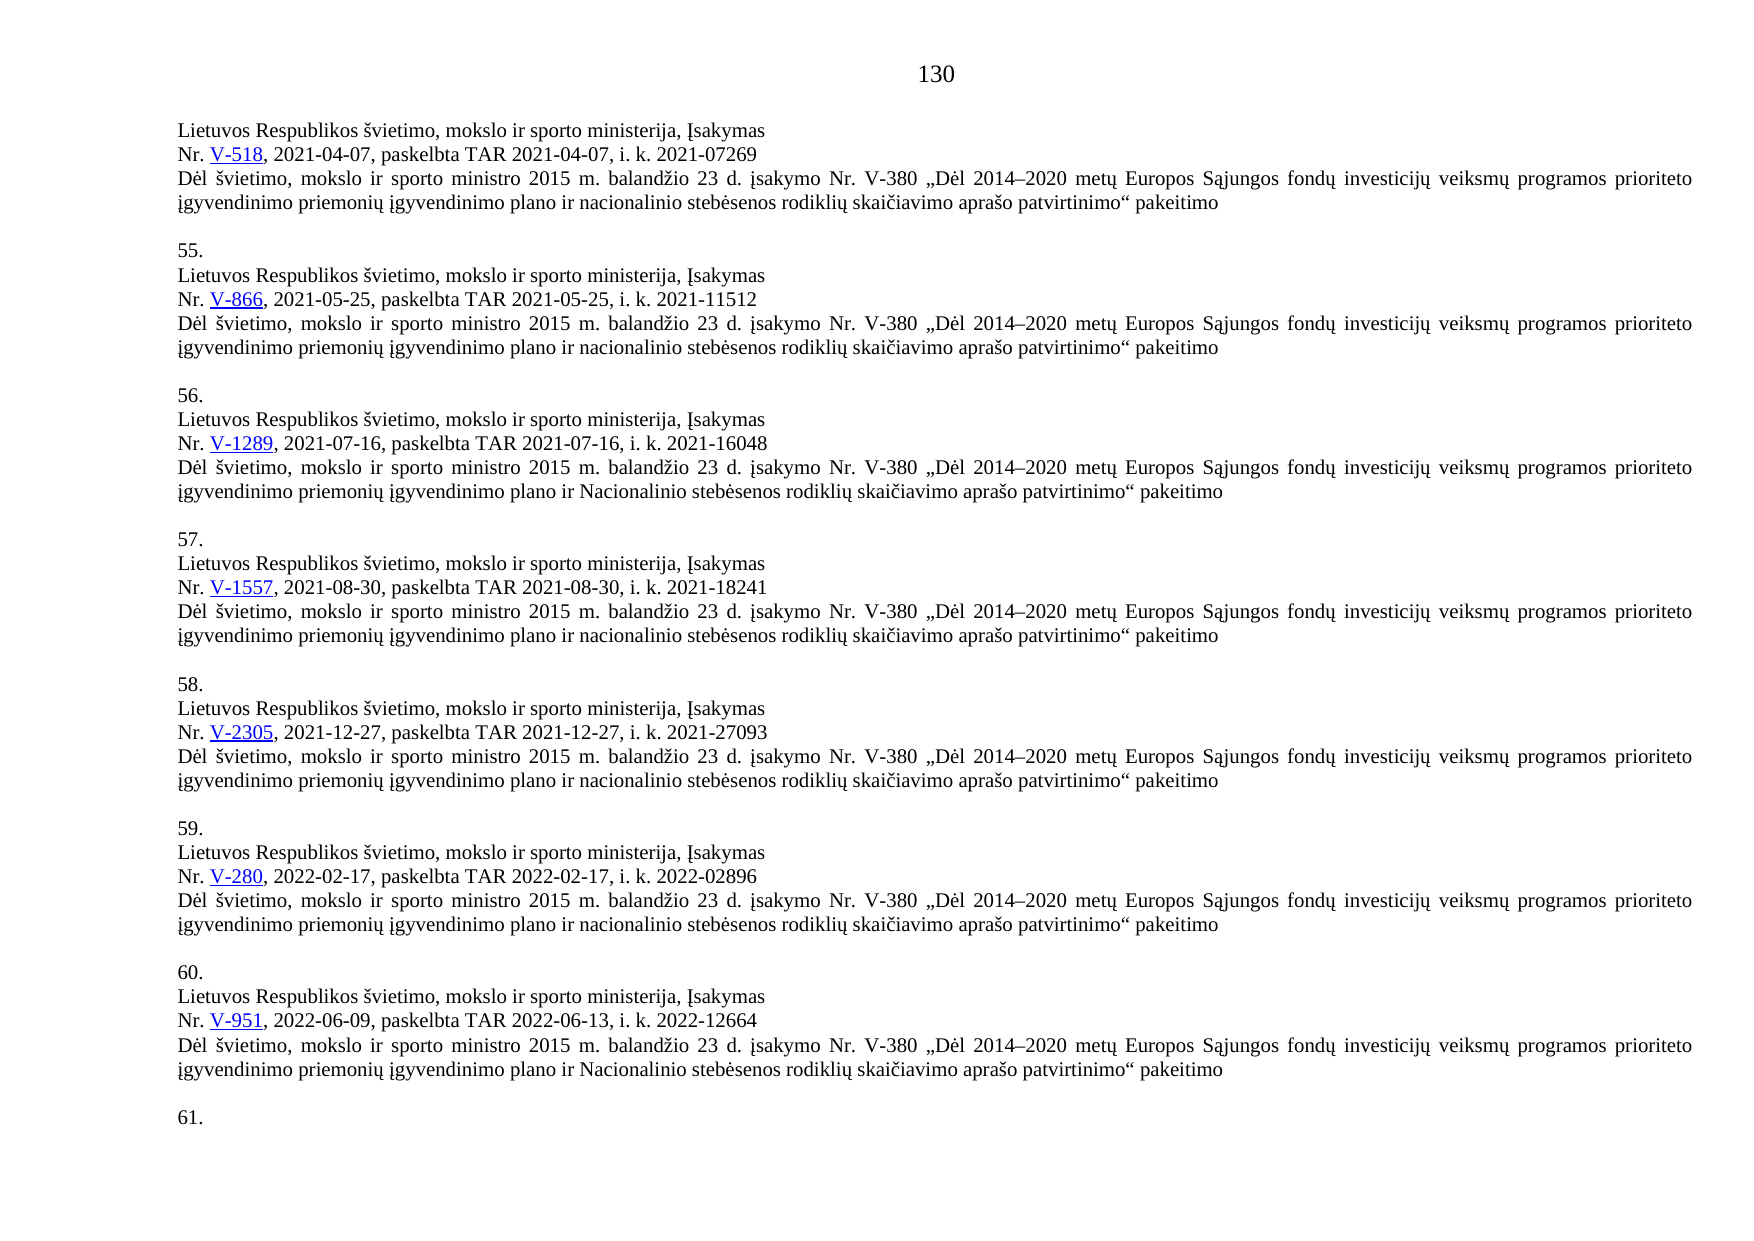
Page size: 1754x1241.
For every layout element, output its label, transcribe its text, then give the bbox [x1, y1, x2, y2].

text Dėl švietimo, mokslo ir sporto ministro 2015 m. balandžio 23 d. įsakymo Nr. V-380 „Dėl 2014–2020 metų Europos Sąjungos fondų investicijų veiksmų programos prioriteto įgyvendinimo priemonių įgyvendinimo plano ir nacionalinio stebėsenos rodiklių skaičiavimo aprašo patvirtinimo“ pakeitimo [177, 599, 1695, 647]
text Nr. V-1557, 2021-08-30, paskelbta TAR 2021-08-30, i. k. 2021-18241 [177, 575, 1695, 599]
text Lietuvos Respublikos švietimo, mokslo ir sporto ministerija, Įsakymas [177, 696, 1695, 720]
text Dėl švietimo, mokslo ir sporto ministro 2015 m. balandžio 23 d. įsakymo Nr. V-380 „Dėl 2014–2020 metų Europos Sąjungos fondų investicijų veiksmų programos prioriteto įgyvendinimo priemonių įgyvendinimo plano ir nacionalinio stebėsenos rodiklių skaičiavimo aprašo patvirtinimo“ pakeitimo [177, 888, 1695, 936]
text Nr. V-951, 2022-06-09, paskelbta TAR 2022-06-13, i. k. 2022-12664 [177, 1008, 1695, 1032]
text 60. [177, 960, 1695, 984]
text Dėl švietimo, mokslo ir sporto ministro 2015 m. balandžio 23 d. įsakymo Nr. V-380 „Dėl 2014–2020 metų Europos Sąjungos fondų investicijų veiksmų programos prioriteto įgyvendinimo priemonių įgyvendinimo plano ir nacionalinio stebėsenos rodiklių skaičiavimo aprašo patvirtinimo“ pakeitimo [177, 166, 1695, 214]
text 55. [177, 238, 1695, 262]
text Nr. V-1289, 2021-07-16, paskelbta TAR 2021-07-16, i. k. 2021-16048 [177, 431, 1695, 455]
text Lietuvos Respublikos švietimo, mokslo ir sporto ministerija, Įsakymas [177, 262, 1695, 287]
text Dėl švietimo, mokslo ir sporto ministro 2015 m. balandžio 23 d. įsakymo Nr. V-380 „Dėl 2014–2020 metų Europos Sąjungos fondų investicijų veiksmų programos prioriteto įgyvendinimo priemonių įgyvendinimo plano ir nacionalinio stebėsenos rodiklių skaičiavimo aprašo patvirtinimo“ pakeitimo [177, 744, 1695, 792]
text 56. [177, 383, 1695, 407]
text Nr. V-280, 2022-02-17, paskelbta TAR 2022-02-17, i. k. 2022-02896 [177, 864, 1695, 888]
text Lietuvos Respublikos švietimo, mokslo ir sporto ministerija, Įsakymas [177, 407, 1695, 431]
text 61. [177, 1105, 1695, 1129]
text Nr. V-2305, 2021-12-27, paskelbta TAR 2021-12-27, i. k. 2021-27093 [177, 720, 1695, 744]
text Nr. V-518, 2021-04-07, paskelbta TAR 2021-04-07, i. k. 2021-07269 [177, 142, 1695, 166]
text 59. [177, 816, 1695, 840]
text 58. [177, 672, 1695, 696]
text Dėl švietimo, mokslo ir sporto ministro 2015 m. balandžio 23 d. įsakymo Nr. V-380 „Dėl 2014–2020 metų Europos Sąjungos fondų investicijų veiksmų programos prioriteto įgyvendinimo priemonių įgyvendinimo plano ir Nacionalinio stebėsenos rodiklių skaičiavimo aprašo patvirtinimo“ pakeitimo [177, 455, 1695, 503]
text Nr. V-866, 2021-05-25, paskelbta TAR 2021-05-25, i. k. 2021-11512 [177, 287, 1695, 311]
text Dėl švietimo, mokslo ir sporto ministro 2015 m. balandžio 23 d. įsakymo Nr. V-380 „Dėl 2014–2020 metų Europos Sąjungos fondų investicijų veiksmų programos prioriteto įgyvendinimo priemonių įgyvendinimo plano ir Nacionalinio stebėsenos rodiklių skaičiavimo aprašo patvirtinimo“ pakeitimo [177, 1032, 1695, 1081]
text Dėl švietimo, mokslo ir sporto ministro 2015 m. balandžio 23 d. įsakymo Nr. V-380 „Dėl 2014–2020 metų Europos Sąjungos fondų investicijų veiksmų programos prioriteto įgyvendinimo priemonių įgyvendinimo plano ir nacionalinio stebėsenos rodiklių skaičiavimo aprašo patvirtinimo“ pakeitimo [177, 311, 1695, 359]
text Lietuvos Respublikos švietimo, mokslo ir sporto ministerija, Įsakymas [177, 118, 1695, 142]
text Lietuvos Respublikos švietimo, mokslo ir sporto ministerija, Įsakymas [177, 840, 1695, 864]
text Lietuvos Respublikos švietimo, mokslo ir sporto ministerija, Įsakymas [177, 984, 1695, 1008]
text 57. [177, 527, 1695, 551]
text Lietuvos Respublikos švietimo, mokslo ir sporto ministerija, Įsakymas [177, 551, 1695, 575]
